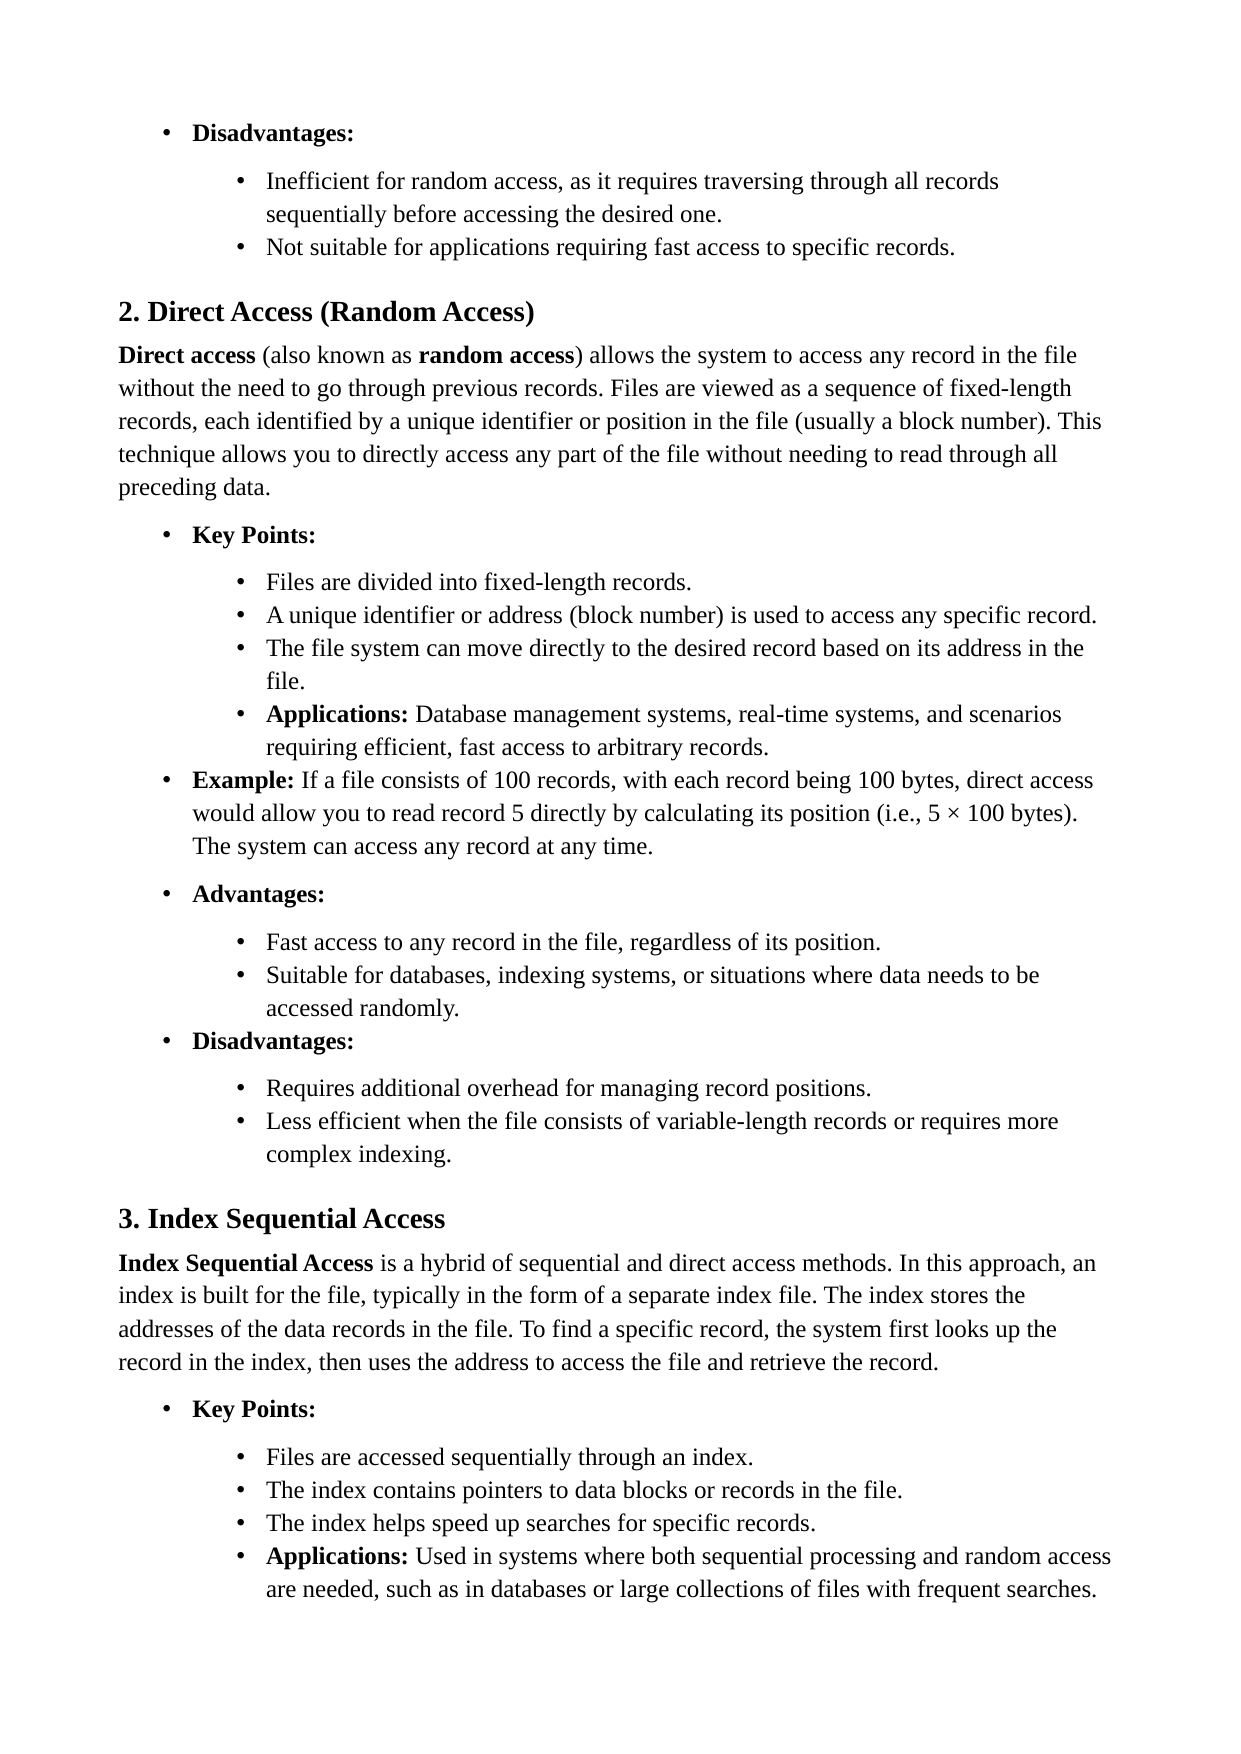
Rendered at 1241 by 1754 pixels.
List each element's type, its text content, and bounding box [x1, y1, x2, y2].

list Key Points: [162, 1394, 1122, 1423]
text Index Sequential Access is a hybrid of sequential and direct access methods. In this approach, an index is built for the file, typically in the form of a separate index file. The index stores the addresses of the data records in the file. To find a specific record, the system first looks up the record in the index, then uses the address to access the file and retrieve the record. [118, 1248, 1122, 1375]
list Disadvantages: [162, 1026, 1122, 1054]
list Key Points: [162, 520, 1122, 548]
list Files are divided into fixed-length records. [236, 567, 1122, 596]
subtitle 3. Index Sequential Access [118, 1202, 1122, 1235]
list Applications: Used in systems where both sequential processing and random access are needed, such as in databases or large collections of files with frequent searches. [236, 1541, 1122, 1603]
list Inefficient for random access, as it requires traversing through all records sequentially before accessing the desired one. [236, 166, 1122, 227]
list Disadvantages: [162, 118, 1122, 147]
list Example: If a file consists of 100 records, with each record being 100 bytes, direct access would allow you to read record 5 directly by calculating its position (i.e., 5 × 100 bytes). The system can access any record at any time. [162, 765, 1122, 860]
list Fast access to any record in the file, regardless of its position. [236, 927, 1122, 955]
list Advantages: [162, 879, 1122, 908]
list A unique identifier or address (block number) is used to access any specific record. [236, 600, 1122, 629]
list Suitable for databases, indexing systems, or situations where data needs to be accessed randomly. [236, 960, 1122, 1021]
list The index helps speed up searches for specific records. [236, 1508, 1122, 1537]
list Requires additional overhead for managing record positions. [236, 1073, 1122, 1102]
list Less efficient when the file consists of variable-length records or requires more complex indexing. [236, 1106, 1122, 1168]
list The index contains pointers to data blocks or records in the file. [236, 1475, 1122, 1504]
list Files are accessed sequentially through an index. [236, 1442, 1122, 1471]
list The file system can move directly to the desired record based on its address in the file. [236, 633, 1122, 695]
subtitle 2. Direct Access (Random Access) [118, 294, 1122, 327]
text Direct access (also known as random access) allows the system to access any record in the file without the need to go through previous records. Files are viewed as a sequence of fixed-length records, each identified by a unique identifier or position in the file (usually a block number). This technique allows you to directly access any part of the file without needing to read through all preceding data. [118, 340, 1122, 501]
list Applications: Database management systems, real-time systems, and scenarios requiring efficient, fast access to arbitrary records. [236, 699, 1122, 761]
list Not suitable for applications requiring fast access to specific records. [236, 232, 1122, 261]
